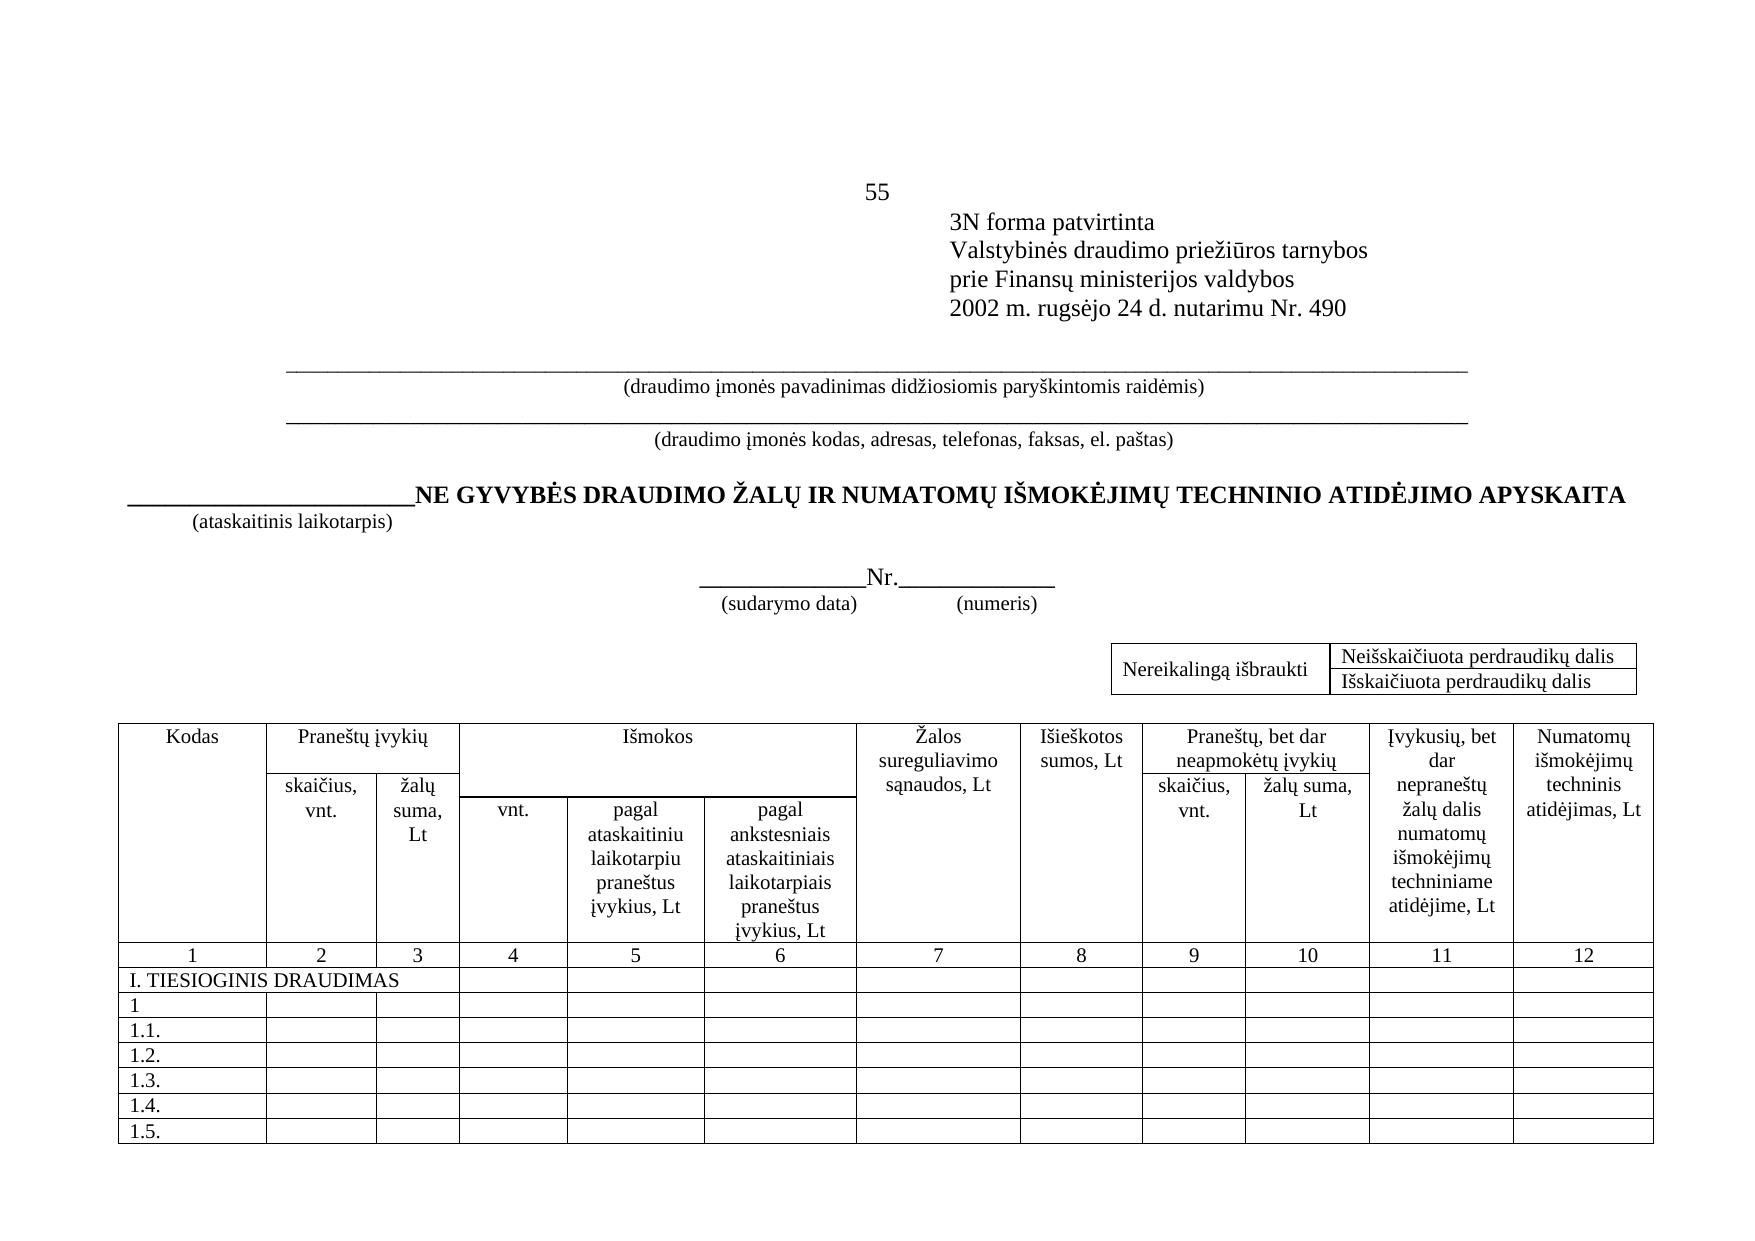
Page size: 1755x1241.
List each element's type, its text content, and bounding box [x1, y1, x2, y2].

table_cell [568, 1018, 704, 1042]
table_cell [1143, 1043, 1245, 1067]
table_cell [705, 968, 856, 992]
table_cell pagal ataskaitiniu laikotarpiu praneštus įvykius, Lt [568, 798, 704, 942]
table_header Numatomų išmokėjimų techninis atidėjimas, Lt [1514, 724, 1653, 942]
table_cell [377, 1119, 459, 1143]
table_cell 11 [1370, 943, 1513, 967]
table_cell [705, 1094, 856, 1117]
table_cell [1370, 968, 1513, 992]
table_cell [1246, 968, 1369, 992]
table_cell [1246, 1043, 1369, 1067]
table_cell I. TIESIOGINIS DRAUDIMAS [119, 968, 459, 992]
table_cell [568, 1094, 704, 1117]
table_cell [1514, 1068, 1653, 1092]
table_cell [568, 968, 704, 992]
table_cell [1143, 1094, 1245, 1117]
table_cell 3 [377, 943, 459, 967]
table_cell skaičius, vnt. [267, 774, 376, 942]
table_cell [857, 1043, 1020, 1067]
table_header Kodas [119, 724, 266, 942]
table_cell [377, 1094, 459, 1117]
table_cell [460, 993, 567, 1017]
table_cell 5 [568, 943, 704, 967]
table_cell [377, 1018, 459, 1042]
table_cell [1370, 1119, 1513, 1143]
table_cell 1.1. [119, 1018, 266, 1042]
text 3N forma patvirtinta [949, 207, 1636, 235]
table_cell [460, 1043, 567, 1067]
text prie Finansų ministerijos valdybos [118, 264, 1636, 293]
table_cell [568, 993, 704, 1017]
table_cell [1370, 1094, 1513, 1117]
table_cell [1514, 1094, 1653, 1117]
table_cell 1.5. [119, 1119, 266, 1143]
table_cell [267, 1068, 376, 1092]
table_cell [1021, 1119, 1142, 1143]
table_cell [857, 993, 1020, 1017]
table_cell [1021, 1094, 1142, 1117]
table_cell [568, 1119, 704, 1143]
table_cell [568, 1068, 704, 1092]
table_cell žalų suma, Lt [377, 774, 459, 942]
table_header Išieškotos sumos, Lt [1021, 724, 1142, 942]
table_cell [1370, 1068, 1513, 1092]
table_cell [705, 1043, 856, 1067]
table_cell [1143, 1018, 1245, 1042]
table_cell [1370, 1043, 1513, 1067]
table_cell [1246, 1094, 1369, 1117]
table_cell 1 [119, 993, 266, 1017]
table_header Neišskaičiuota perdraudikų dalis [1331, 644, 1636, 668]
table_cell [1514, 993, 1653, 1017]
table_cell 1.4. [119, 1094, 266, 1117]
table_cell [1021, 1043, 1142, 1067]
table_cell 6 [705, 943, 856, 967]
table_cell [267, 1043, 376, 1067]
table_cell [1370, 1018, 1513, 1042]
table_cell 4 [460, 943, 567, 967]
table_cell [460, 1068, 567, 1092]
text (sudarymo data) (numeris) [118, 590, 1636, 614]
table_cell [1021, 1068, 1142, 1092]
table_cell [1514, 1119, 1653, 1143]
text (ataskaitinis laikotarpis) [118, 509, 1636, 533]
table_cell [267, 1094, 376, 1117]
table_cell [377, 1068, 459, 1092]
text (draudimo įmonės pavadinimas didžiosiomis paryškintomis raidėmis) [118, 374, 1636, 398]
table_cell [1246, 993, 1369, 1017]
table_cell [705, 993, 856, 1017]
text _______________________NE GYVYBĖS DRAUDIMO ŽALŲ IR NUMATOMŲ IŠMOKĖJIMŲ TECHNINIO ATIDĖJIMO APYSKAITA [118, 480, 1636, 509]
table_cell [267, 1018, 376, 1042]
table_cell [857, 1018, 1020, 1042]
table_cell [1143, 968, 1245, 992]
table_cell [377, 993, 459, 1017]
table_header Praneštų įvykių [267, 724, 459, 772]
table_cell [1514, 1018, 1653, 1042]
table_cell 1.3. [119, 1068, 266, 1092]
table_cell [857, 1119, 1020, 1143]
table_cell [267, 1119, 376, 1143]
table_cell [1021, 968, 1142, 992]
text 2002 m. rugsėjo 24 d. nutarimu Nr. 490 [118, 293, 1636, 322]
table_cell [1246, 1068, 1369, 1092]
table_cell 9 [1143, 943, 1245, 967]
table_cell 1 [119, 943, 266, 967]
table_cell [460, 1094, 567, 1117]
table_header Išmokos [460, 724, 856, 796]
table_cell [460, 968, 567, 992]
table_cell [705, 1119, 856, 1143]
table_cell [1143, 1068, 1245, 1092]
table_cell [1514, 968, 1653, 992]
table_header Nereikalingą išbraukti [1112, 644, 1329, 693]
table_header Praneštų, bet dar neapmokėtų įvykių [1143, 724, 1369, 772]
table_cell [1143, 1119, 1245, 1143]
table_cell [1370, 993, 1513, 1017]
table_cell žalų suma, Lt [1246, 774, 1369, 942]
table_cell 1.2. [119, 1043, 266, 1067]
table_cell [377, 1043, 459, 1067]
table_cell [568, 1043, 704, 1067]
text (draudimo įmonės kodas, adresas, telefonas, faksas, el. paštas) [118, 427, 1636, 451]
table_cell pagal ankstesniais ataskaitiniais laikotarpiais praneštus įvykius, Lt [705, 798, 856, 942]
table_cell [1246, 1119, 1369, 1143]
table_cell [857, 1068, 1020, 1092]
table_cell [460, 1018, 567, 1042]
table_cell vnt. [460, 798, 567, 942]
table_cell [705, 1068, 856, 1092]
table_cell 8 [1021, 943, 1142, 967]
table_cell 12 [1514, 943, 1653, 967]
table_cell [857, 968, 1020, 992]
table_cell [705, 1018, 856, 1042]
table_cell [460, 1119, 567, 1143]
table_cell 7 [857, 943, 1020, 967]
text Valstybinės draudimo priežiūros tarnybos [118, 235, 1636, 264]
table_cell [267, 993, 376, 1017]
table_cell [857, 1094, 1020, 1117]
table_cell [1246, 1018, 1369, 1042]
table_cell skaičius, vnt. [1143, 774, 1245, 942]
table_cell [1021, 1018, 1142, 1042]
table_cell [1143, 993, 1245, 1017]
table_header Įvykusių, bet dar nepraneštų žalų dalis numatomų išmokėjimų techniniame atidėjime, Lt [1370, 724, 1513, 942]
table_cell 2 [267, 943, 376, 967]
table_cell [1514, 1043, 1653, 1067]
text ________________Nr._______________ [118, 562, 1636, 590]
table_cell Išskaičiuota perdraudikų dalis [1331, 669, 1636, 693]
table_cell [1021, 993, 1142, 1017]
table_cell 10 [1246, 943, 1369, 967]
table_header Žalos sureguliavimo sąnaudos, Lt [857, 724, 1020, 942]
